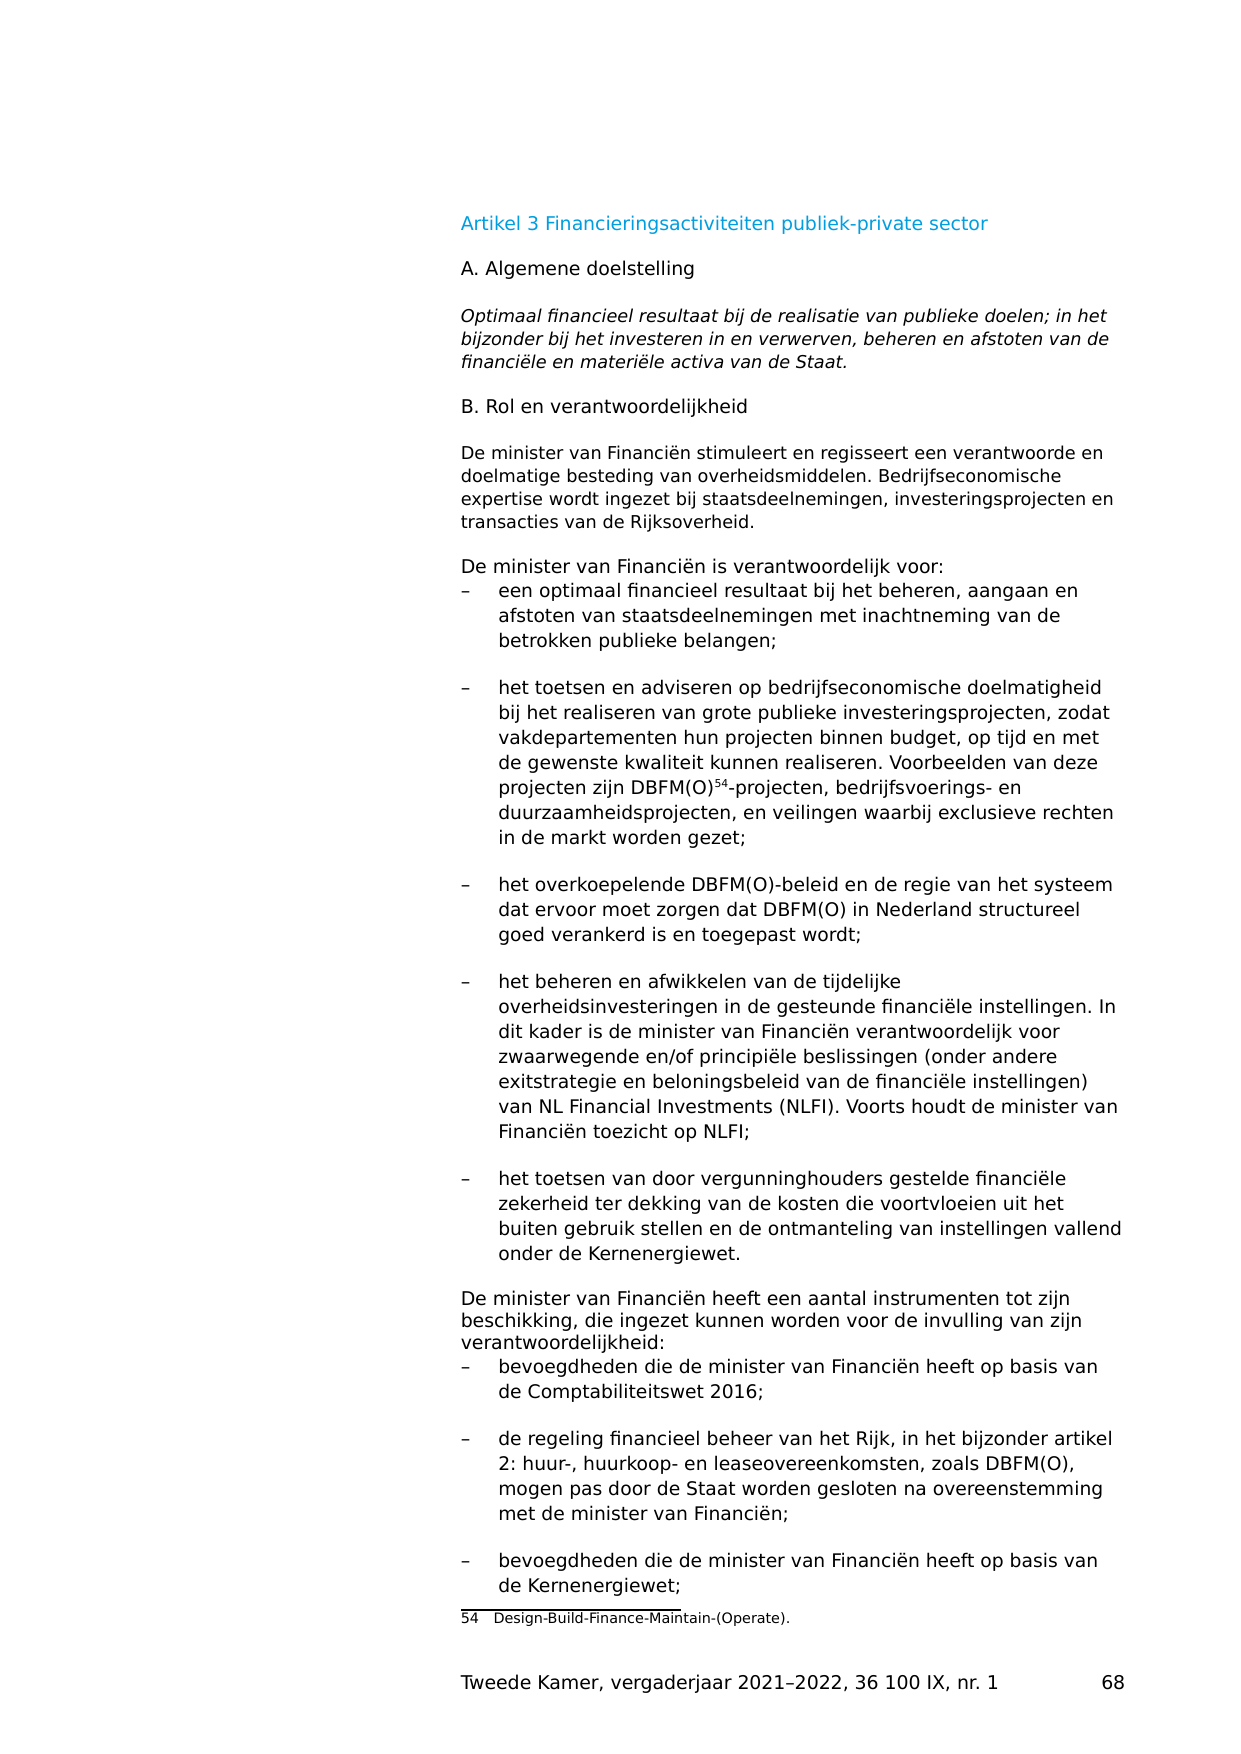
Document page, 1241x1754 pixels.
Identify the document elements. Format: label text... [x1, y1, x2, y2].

title Artikel 3 Financieringsactiviteiten publiek-private sector [461, 213, 1125, 235]
text De minister van Financiën is verantwoordelijk voor: [461, 556, 1125, 578]
list het beheren en afwikkelen van de tijdelijke overheidsinvesteringen in de gesteunde financiële instellingen. In dit kader is de minister van Financiën verantwoordelijk voor zwaarwegende en/of principiële beslissingen (onder andere exitstrategie en beloningsbeleid van de financiële instellingen) van NL Financial Investments (NLFI). Voorts houdt de minister van Financiën toezicht op NLFI; [461, 969, 1125, 1144]
list het overkoepelende DBFM(O)-beleid en de regie van het systeem dat ervoor moet zorgen dat DBFM(O) in Nederland structureel goed verankerd is en toegepast wordt; [461, 872, 1125, 947]
list bevoegdheden die de minister van Financiën heeft op basis van de Kernenergiewet; [461, 1548, 1125, 1598]
list __Design-Build-Finance-Maintain-(Operate). [461, 1610, 1125, 1627]
text Optimaal financieel resultaat bij de realisatie van publieke doelen; in het bijzonder bij het investeren in en verwerven, beheren en afstoten van de financiële en materiële activa van de Staat. [461, 304, 1125, 373]
list een optimaal financieel resultaat bij het beheren, aangaan en afstoten van staatsdeelnemingen met inachtneming van de betrokken publieke belangen; [461, 578, 1125, 653]
list het toetsen van door vergunninghouders gestelde financiële zekerheid ter dekking van de kosten die voortvloeien uit het buiten gebruik stellen en de ontmanteling van instellingen vallend onder de Kernenergiewet. [461, 1166, 1125, 1266]
text De minister van Financiën heeft een aantal instrumenten tot zijn beschikking, die ingezet kunnen worden voor de invulling van zijn verantwoordelijkheid: [461, 1288, 1125, 1354]
title A. Algemene doelstelling [461, 258, 1125, 280]
list de regeling financieel beheer van het Rijk, in het bijzonder artikel 2: huur-, huurkoop- en leaseovereenkomsten, zoals DBFM(O), mogen pas door de Staat worden gesloten na overeenstemming met de minister van Financiën; [461, 1426, 1125, 1526]
list bevoegdheden die de minister van Financiën heeft op basis van de Comptabiliteitswet 2016; [461, 1354, 1125, 1404]
text De minister van Financiën stimuleert en regisseert een verantwoorde en doelmatige besteding van overheidsmiddelen. Bedrijfseconomische expertise wordt ingezet bij staatsdeelnemingen, investeringsprojecten en transacties van de Rijksoverheid. [461, 441, 1125, 533]
list het toetsen en adviseren op bedrijfseconomische doelmatigheid bij het realiseren van grote publieke investeringsprojecten, zodat vakdepartementen hun projecten binnen budget, op tijd en met de gewenste kwaliteit kunnen realiseren. Voorbeelden van deze projecten zijn DBFM(O)-projecten, bedrijfsvoerings- en duurzaamheidsprojecten, en veilingen waarbij exclusieve rechten in de markt worden gezet; [461, 675, 1125, 850]
title B. Rol en verantwoordelijkheid [461, 396, 1125, 418]
